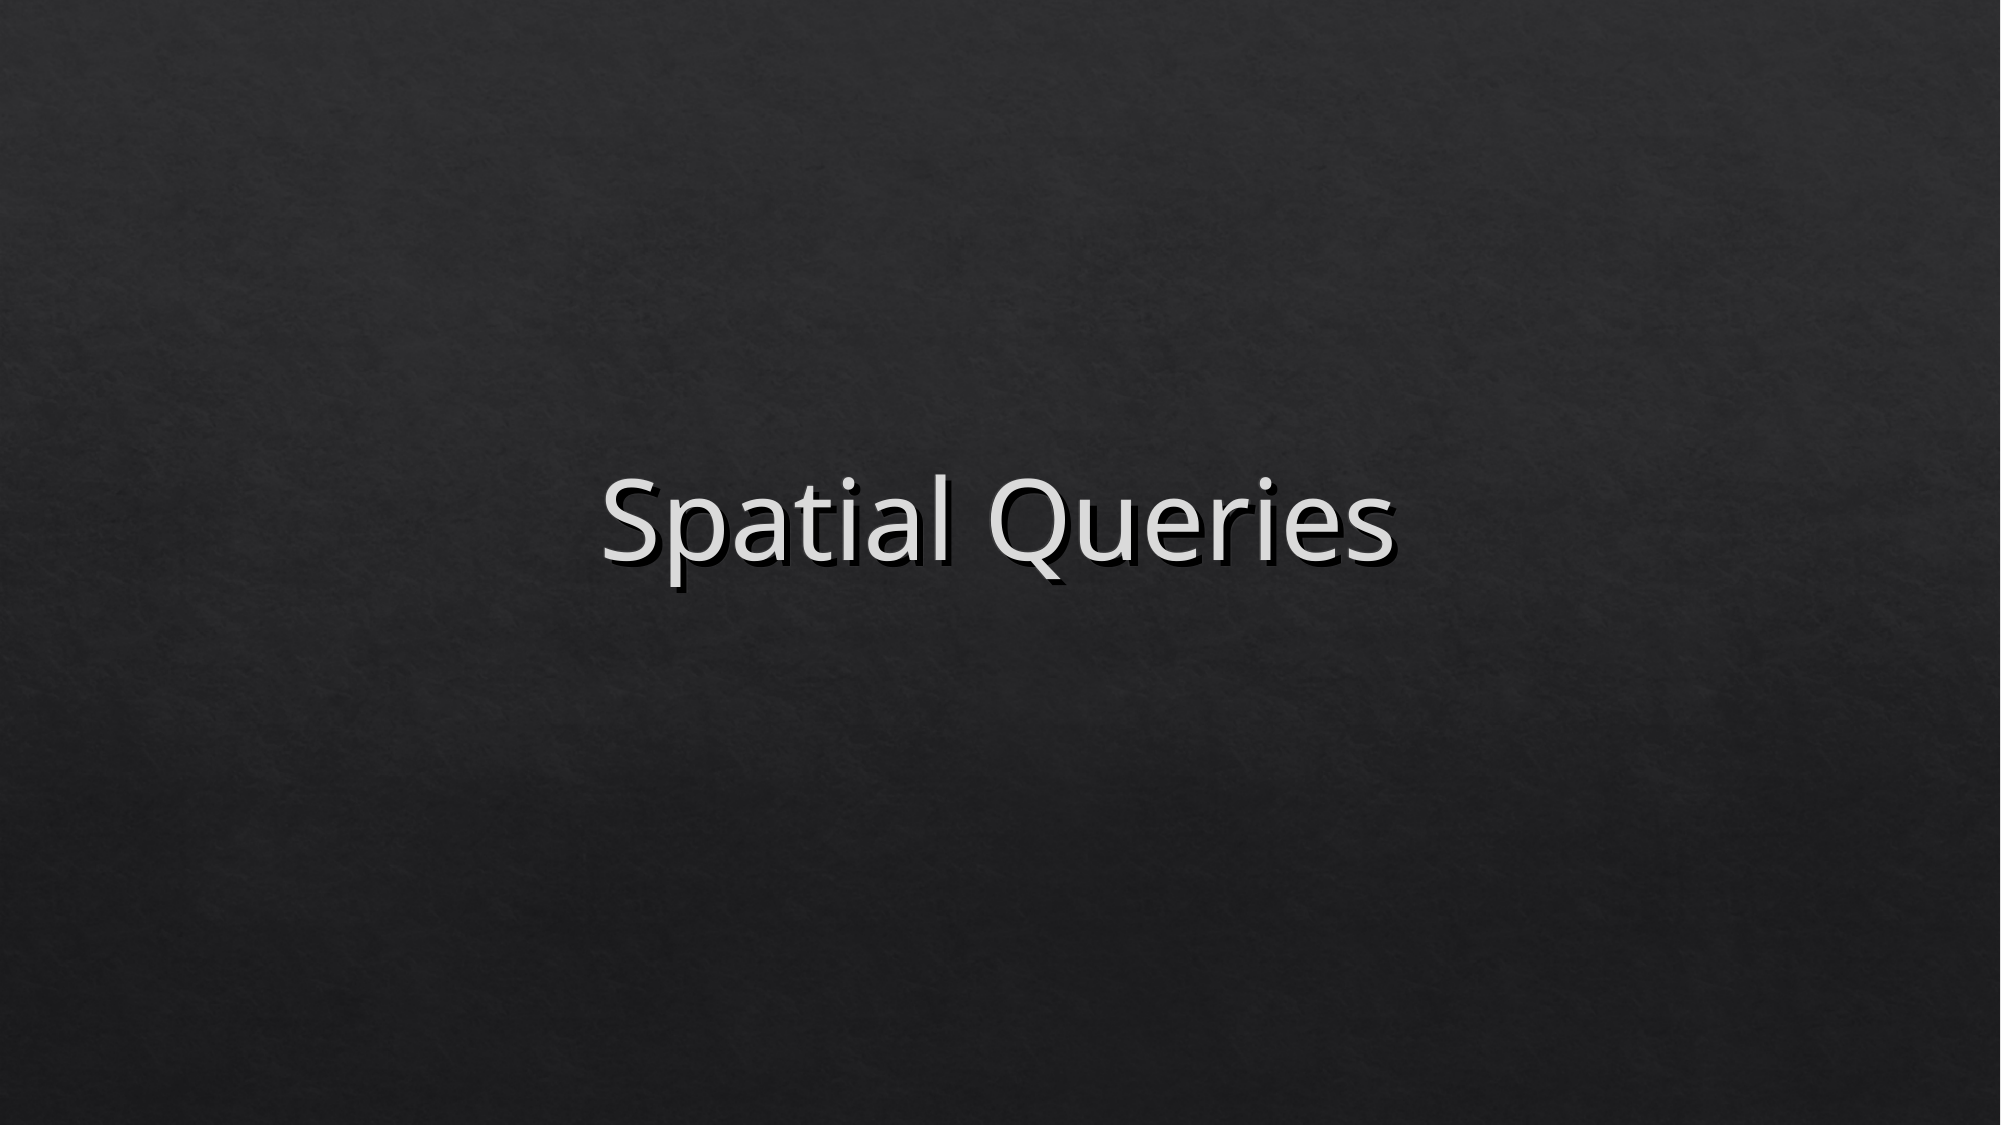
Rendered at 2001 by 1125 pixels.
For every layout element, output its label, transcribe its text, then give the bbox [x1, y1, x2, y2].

title Spatial Queries [224, 290, 1774, 591]
